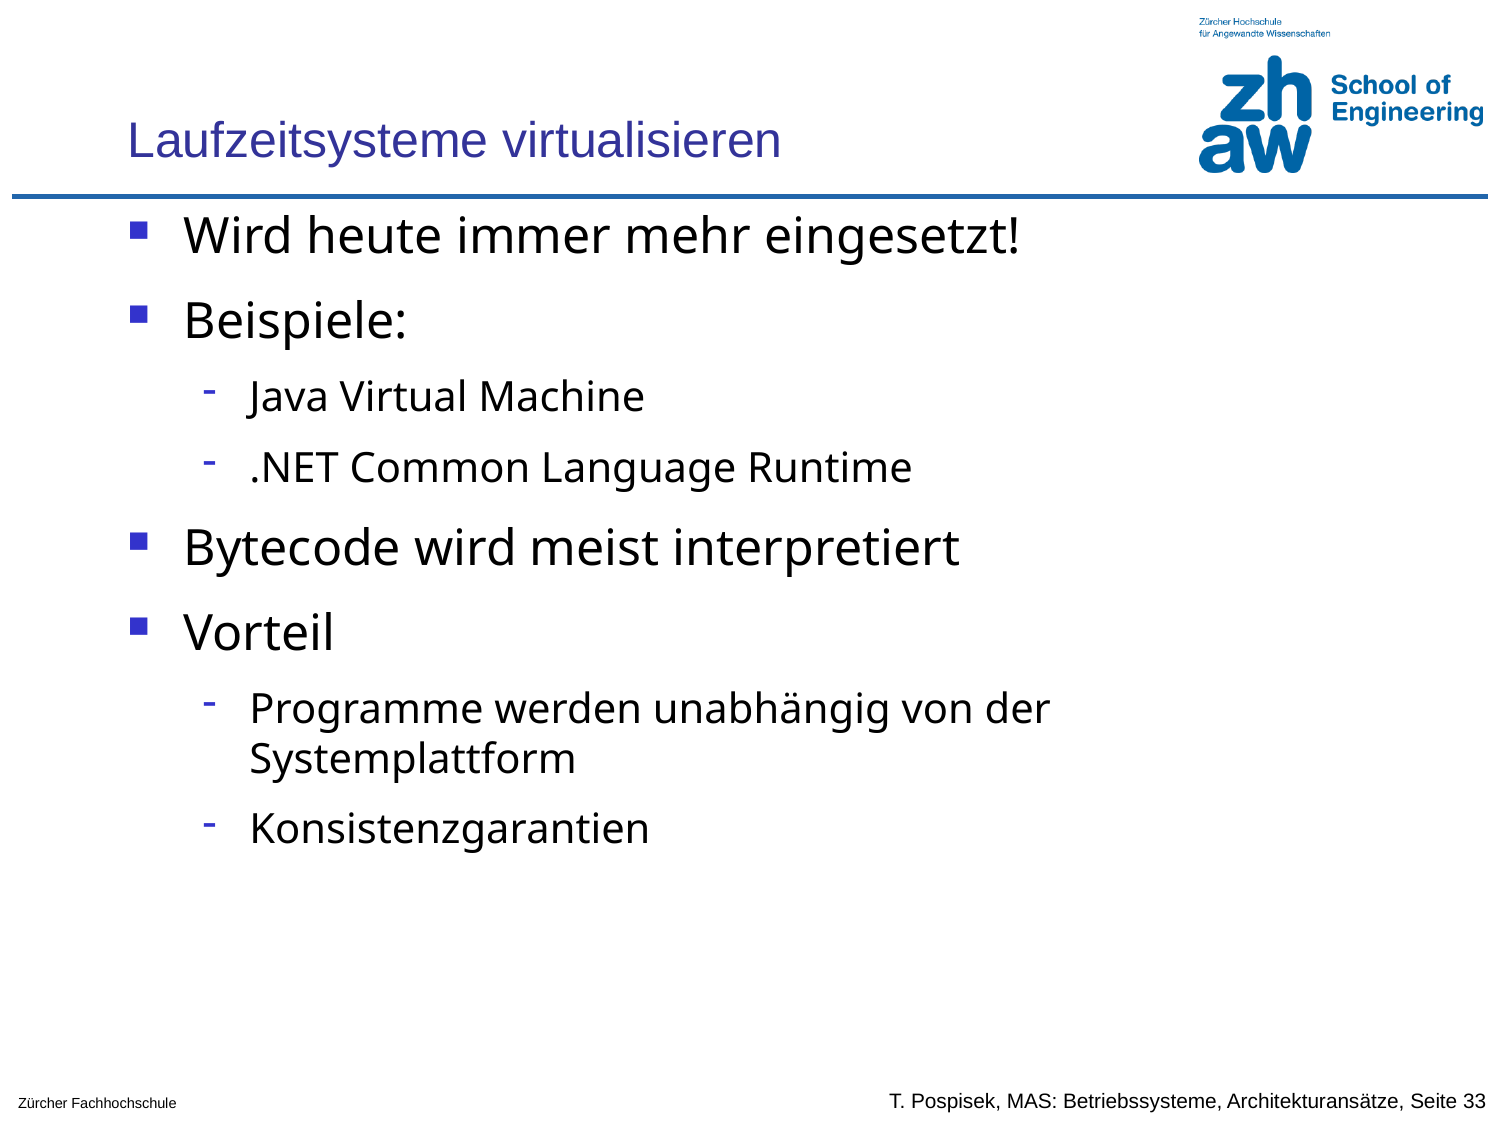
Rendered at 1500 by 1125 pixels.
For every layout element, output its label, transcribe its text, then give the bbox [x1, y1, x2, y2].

title Laufzeitsysteme virtualisieren [112, 50, 1391, 175]
list Wird heute immer mehr eingesetzt! Beispiele: Java Virtual Machine .NET Common Language Runtime Bytecode wird meist interpretiert Vorteil Programme werden unabhängig von der Systemplattform Konsistenzgarantien [112, 196, 1388, 937]
picture [1199, 18, 1483, 173]
